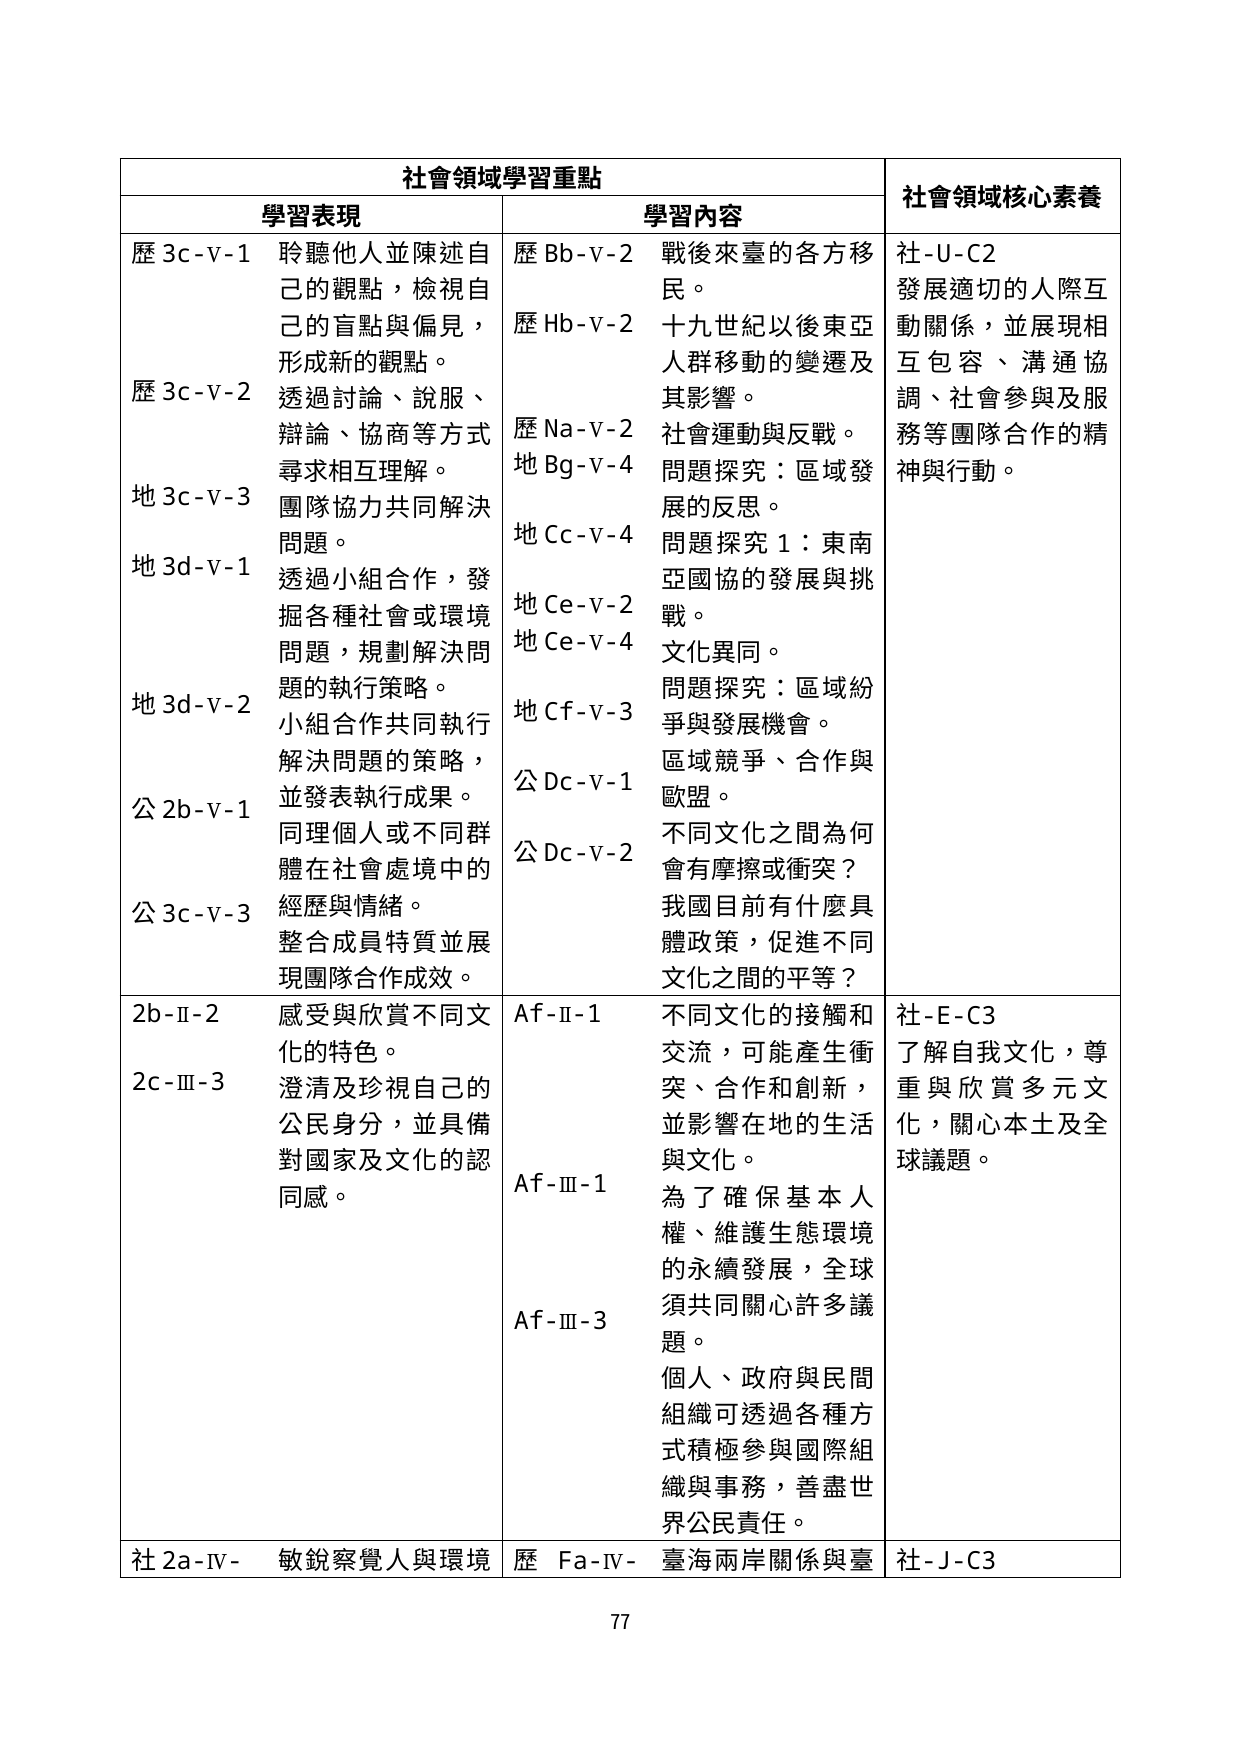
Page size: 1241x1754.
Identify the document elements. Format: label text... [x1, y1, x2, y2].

table_cell 聆聽他人並陳述自己的觀點，檢視自己的盲點與偏見，形成新的觀點。 透過討論、說服、辯論、協商等方式尋求相互理解。 團隊協力共同解決問題。 透過小組合作，發掘各種社會或環境問題，規劃解決問題的執行策略。 小組合作共同執行解決問題的策略，並發表執行成果。 同理個人或不同群體在社會處境中的經歷與情緒。 整合成員特質並展現團隊合作成效。 [267, 234, 502, 995]
table_cell 不同文化的接觸和交流，可能產生衝突、合作和創新，並影響在地的生活與文化。 為了確保基本人權、維護生態環境的永續發展，全球須共同關心許多議題。 個人、政府與民間組織可透過各種方式積極參與國際組織與事務，善盡世界公民責任。 [650, 996, 884, 1539]
table_cell 歷3c-Ⅴ-1 歷3c-Ⅴ-2 地3c-Ⅴ-3 地3d-Ⅴ-1 地3d-Ⅴ-2 公2b-Ⅴ-1 公3c-Ⅴ-3 [121, 234, 267, 995]
table_cell 歷Bb-Ⅴ-2 歷Hb-Ⅴ-2 歷Na-Ⅴ-2 地Bg-Ⅴ-4 地Cc-Ⅴ-4 地Ce-Ⅴ-2 地Ce-Ⅴ-4 地Cf-Ⅴ-3 公Dc-Ⅴ-1 公Dc-Ⅴ-2 [503, 234, 649, 995]
table_cell 社2a-Ⅳ- [121, 1541, 267, 1577]
table_cell 感受與欣賞不同文化的特色。 澄清及珍視自己的公民身分，並具備對國家及文化的認同感。 [267, 996, 502, 1539]
table_cell 戰後來臺的各方移民。 十九世紀以後東亞人群移動的變遷及其影響。 社會運動與反戰。 問題探究：區域發展的反思。 問題探究1：東南亞國協的發展與挑戰。 文化異同。 問題探究：區域紛爭與發展機會。 區域競爭、合作與歐盟。 不同文化之間為何會有摩擦或衝突？ 我國目前有什麼具體政策，促進不同文化之間的平等？ [650, 234, 884, 995]
table_cell 學習內容 [503, 196, 884, 232]
table_cell 敏銳察覺人與環境 [267, 1541, 502, 1577]
table_cell 社-U-C2 發展適切的人際互動關係，並展現相互包容、溝通協調、社會參與及服務等團隊合作的精神與行動。 [886, 234, 1120, 995]
table_cell Af-Ⅱ-1 Af-Ⅲ-1 Af-Ⅲ-3 [503, 996, 649, 1539]
table_header 社會領域核心素養 [886, 159, 1120, 232]
table_cell 社-J-C3 [886, 1541, 1120, 1577]
table_cell 臺海兩岸關係與臺 [650, 1541, 884, 1577]
table_cell 歷Fa-Ⅳ- [503, 1541, 649, 1577]
table_header 社會領域學習重點 [121, 159, 884, 195]
table_cell 2b-Ⅱ-2 2c-Ⅲ-3 [121, 996, 267, 1539]
table_cell 社-E-C3 了解自我文化，尊重與欣賞多元文化，關心本土及全球議題。 [886, 996, 1120, 1539]
table_cell 學習表現 [121, 196, 502, 232]
